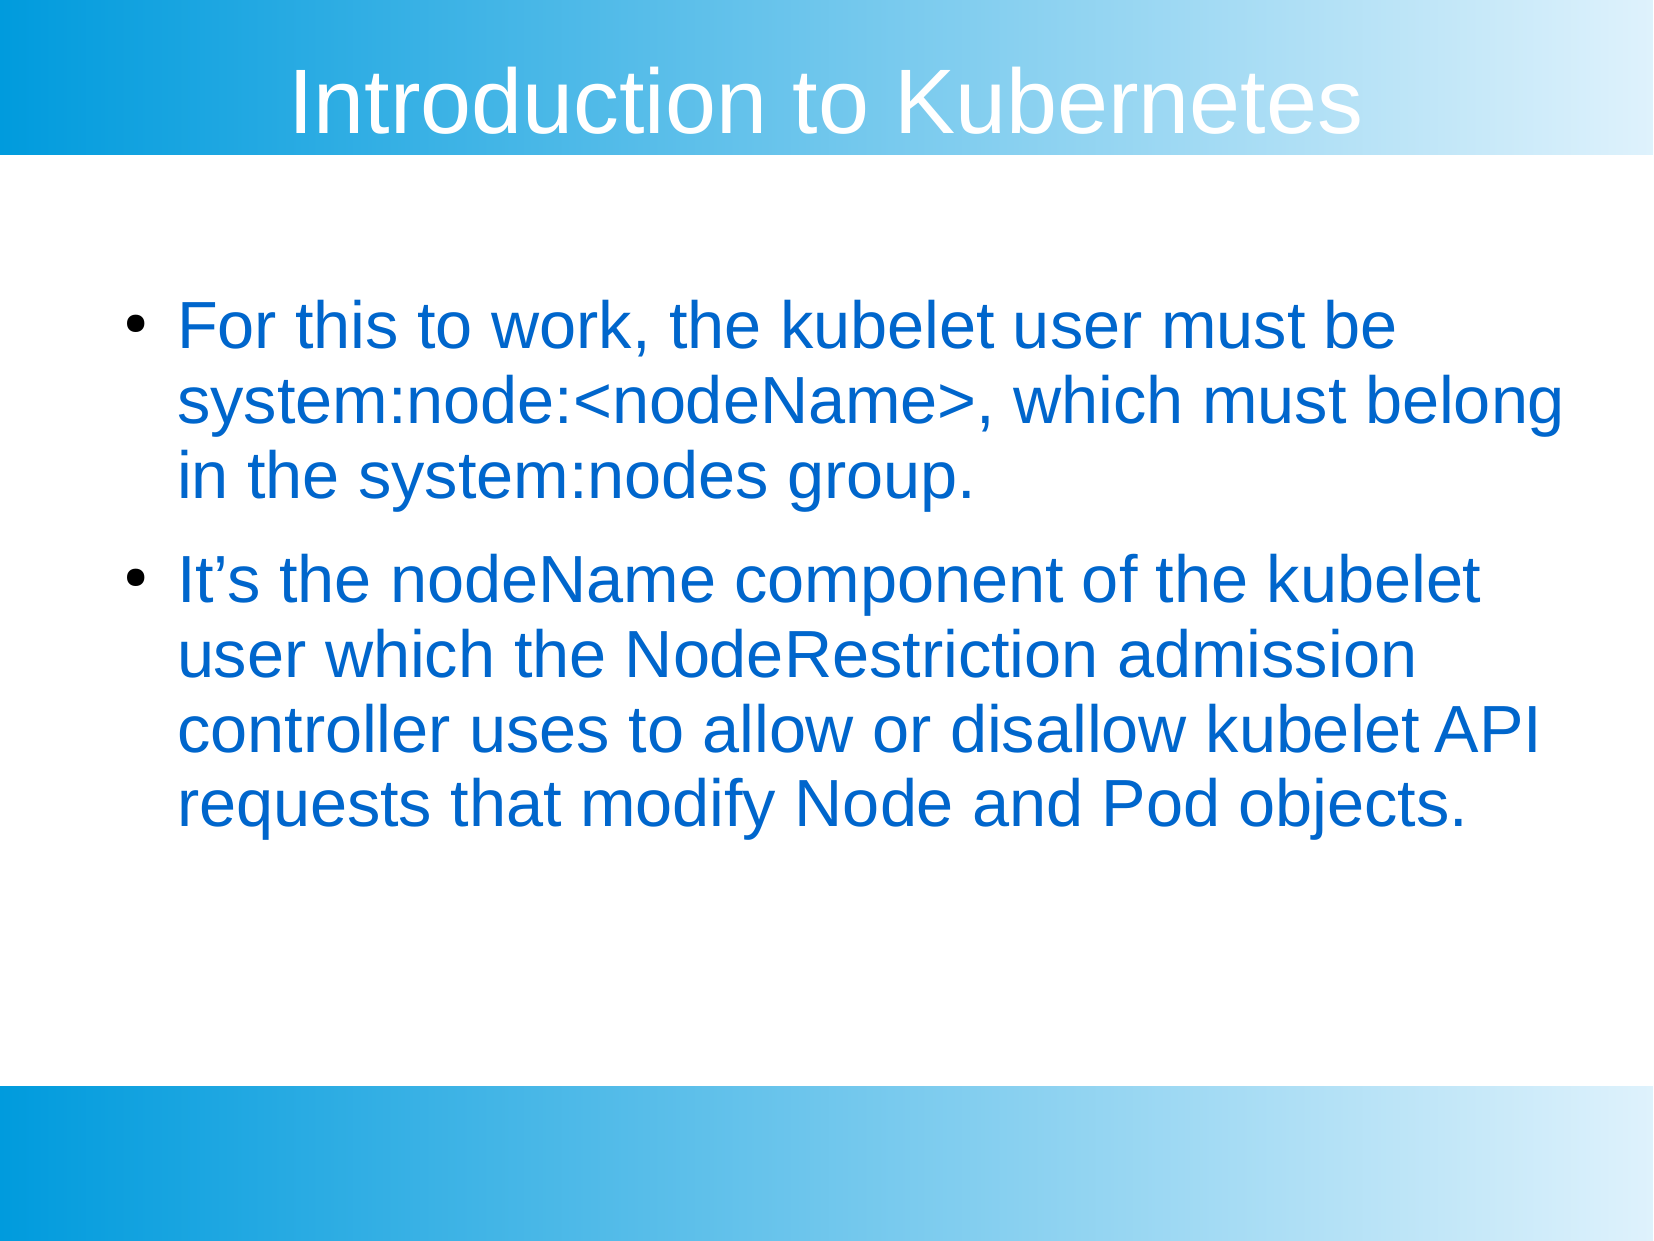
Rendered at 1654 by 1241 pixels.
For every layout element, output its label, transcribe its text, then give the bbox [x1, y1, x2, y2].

list For this to work, the kubelet user must be system:node:<nodeName>, which must belong in the system:nodes group. It’s the nodeName component of the kubelet user which the NodeRestriction admission controller uses to allow or disallow kubelet API requests that modify Node and Pod objects. [106, 183, 1595, 650]
title Introduction to Kubernetes [82, 49, 1571, 155]
